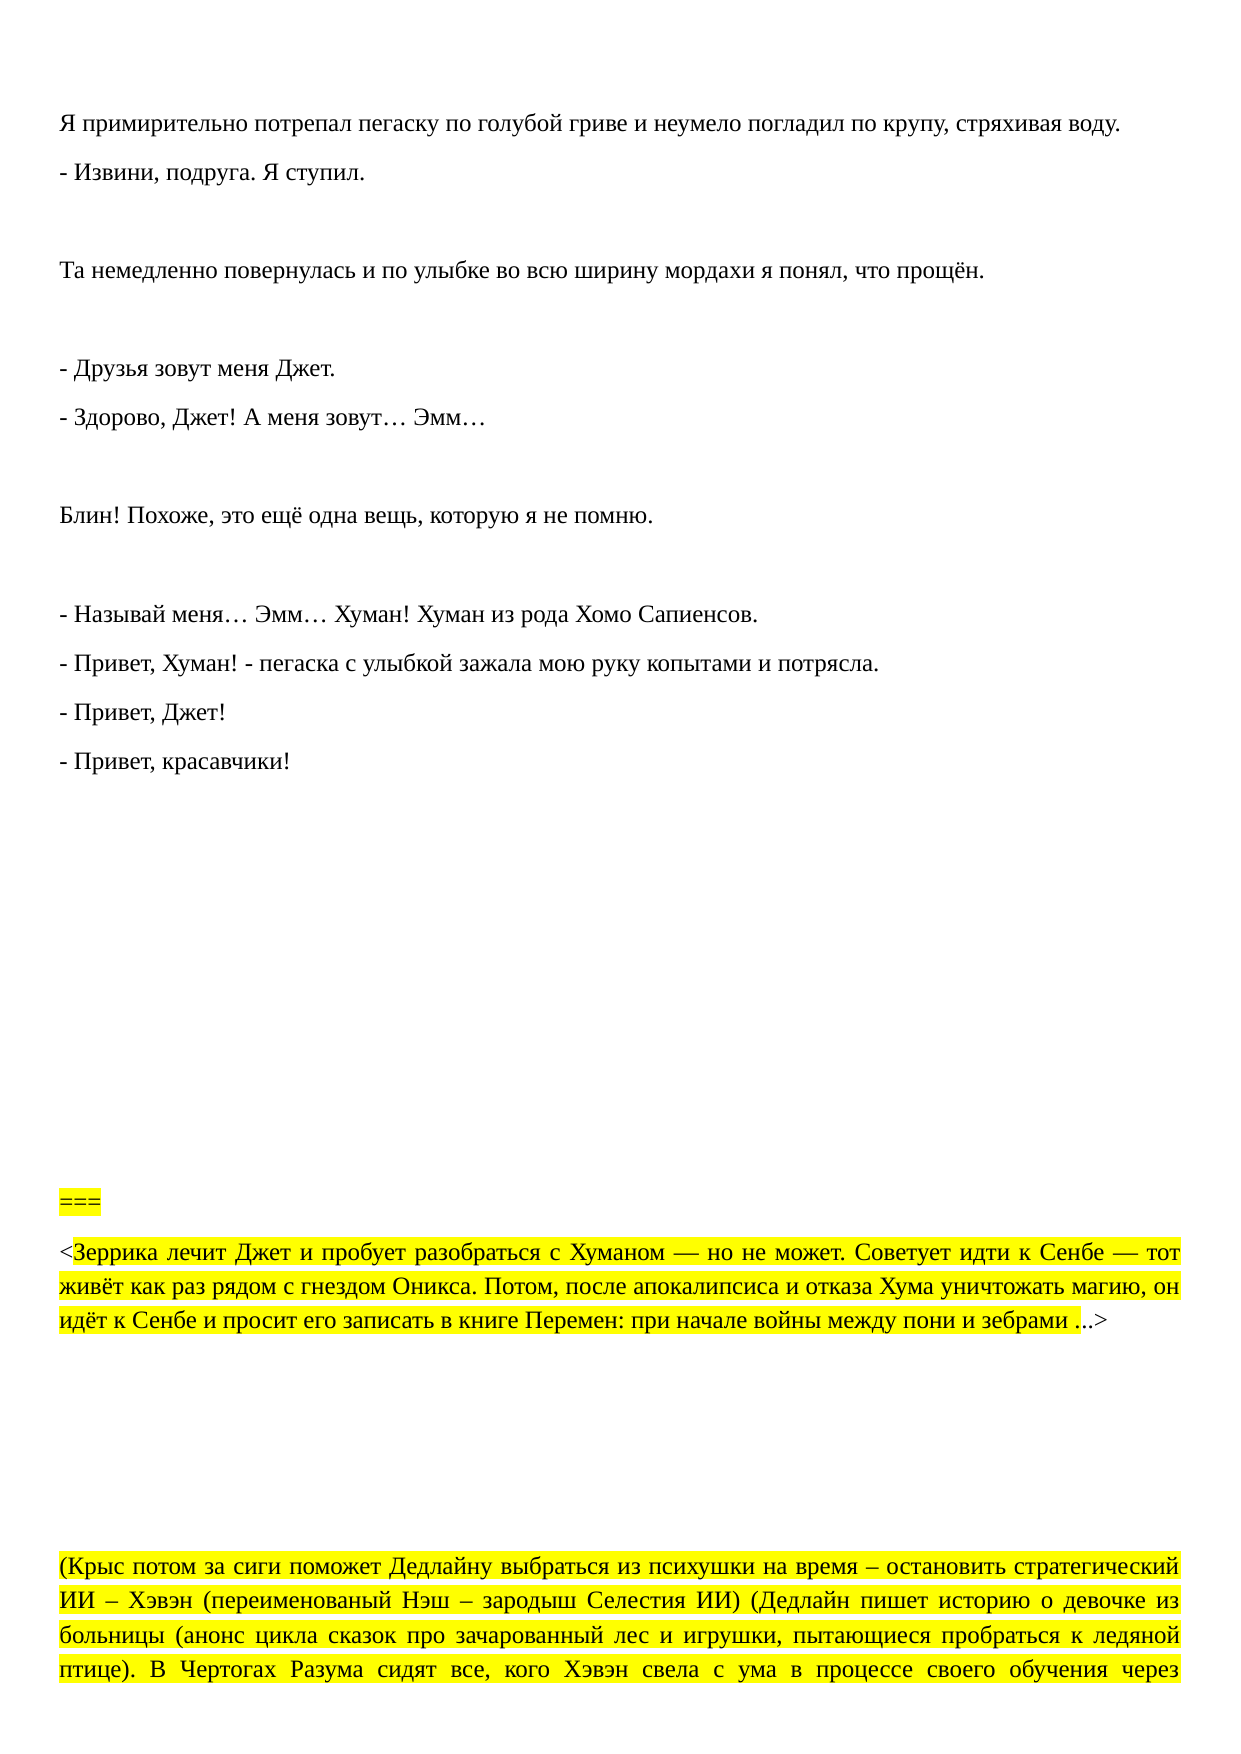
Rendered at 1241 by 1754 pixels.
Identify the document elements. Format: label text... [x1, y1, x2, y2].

text - Привет, красавчики! [59, 746, 1181, 775]
text <Зеррика лечит Джет и пробует разобраться с Хуманом — но не может. Советует идти к Сенбе — тот живёт как раз рядом с гнездом Оникса. Потом, после апокалипсиса и отказа Хума уничтожать магию, он идёт к Сенбе и просит его записать в книге Перемен: при начале войны между пони и зебрами ...> [59, 1237, 1181, 1334]
text - Привет, Хуман! - пегаска с улыбкой зажала мою руку копытами и потрясла. [59, 648, 1181, 677]
text - Здорово, Джет! А меня зовут… Эмм… [59, 402, 1181, 431]
text - Называй меня… Эмм… Хуман! Хуман из рода Хомо Сапиенсов. [59, 599, 1181, 627]
text Я примирительно потрепал пегаску по голубой гриве и неумело погладил по крупу, стряхивая воду. [59, 108, 1181, 137]
text === [59, 1187, 1181, 1216]
text - Привет, Джет! [59, 697, 1181, 726]
text Блин! Похоже, это ещё одна вещь, которую я не помню. [59, 501, 1181, 529]
text - Извини, подруга. Я ступил. [59, 157, 1181, 186]
text Та немедленно повернулась и по улыбке во всю ширину мордахи я понял, что прощён. [59, 255, 1181, 284]
text - Друзья зовут меня Джет. [59, 353, 1181, 382]
text (Крыс потом за сиги поможет Дедлайну выбраться из психушки на время – остановить стратегический ИИ – Хэвэн (переименованый Нэш – зародыш Селестия ИИ) (Дедлайн пишет историю о девочке из больницы (анонс цикла сказок про зачарованный лес и игрушки, пытающиеся пробраться к ледяной птице). В Чертогах Разума сидят все, кого Хэвэн свела с ума в процессе своего обучения через [59, 1551, 1181, 1683]
